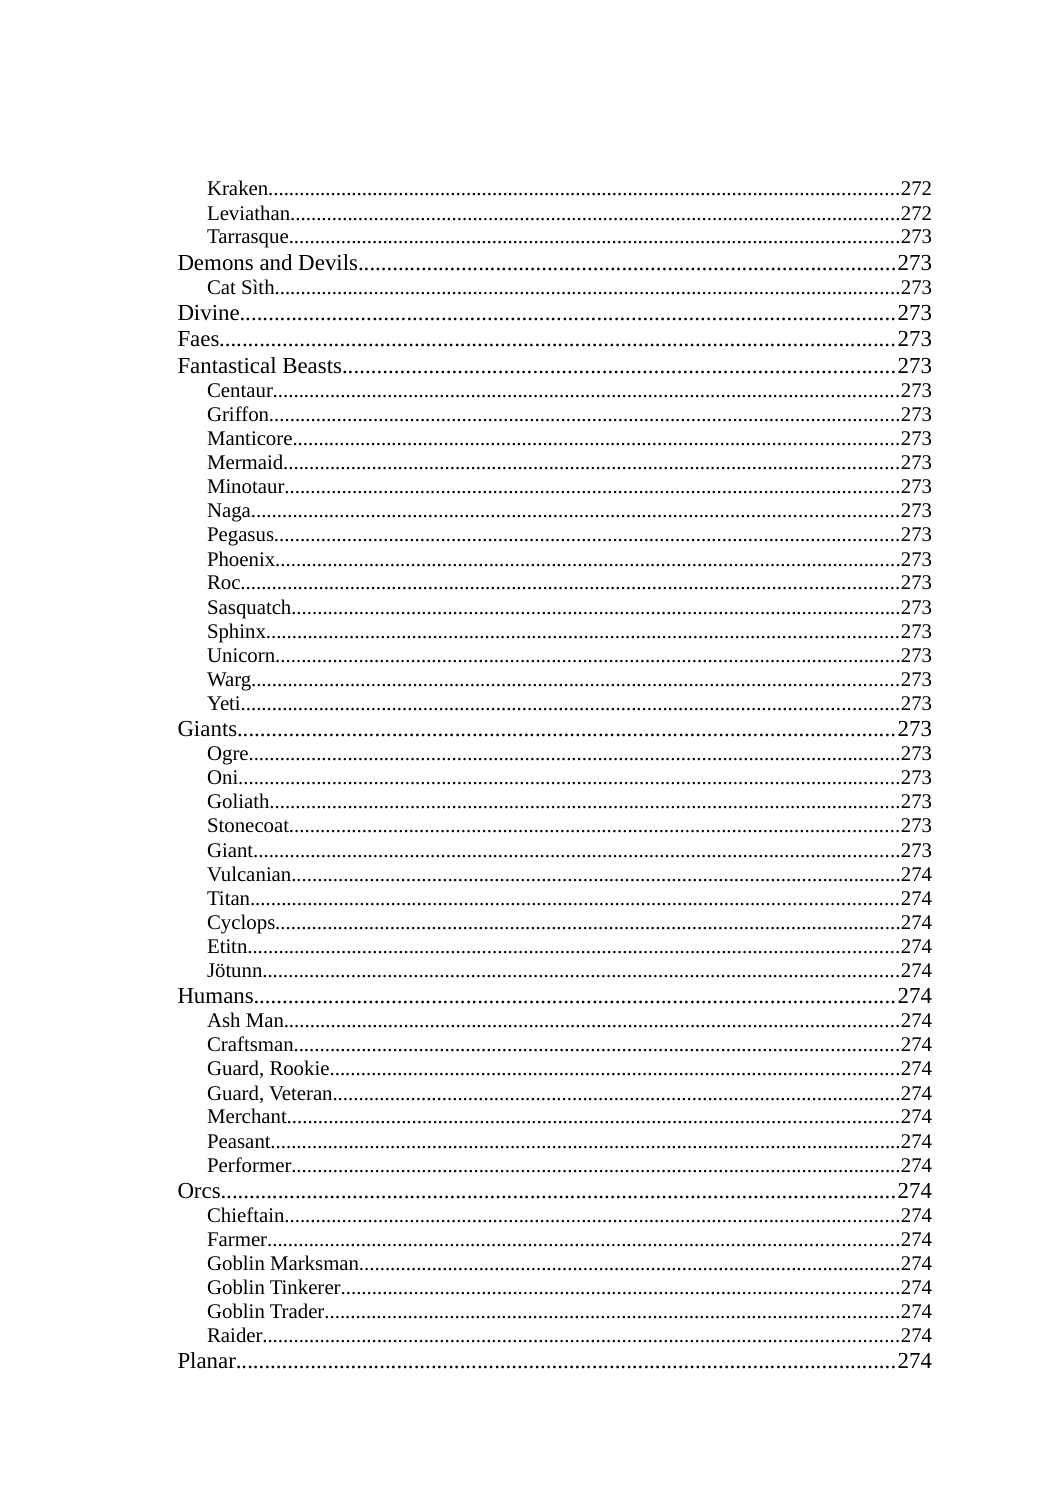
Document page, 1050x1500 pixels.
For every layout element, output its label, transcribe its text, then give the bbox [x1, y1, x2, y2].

text Etitn 274 [207, 934, 932, 958]
text Minotaur 273 [207, 474, 932, 498]
text Orcs 274 [177, 1177, 932, 1203]
text Cat Sìth 273 [207, 275, 932, 299]
text Pegasus 273 [207, 522, 932, 546]
text Unicorn 273 [207, 643, 932, 667]
text Cyclops 274 [207, 910, 932, 934]
text Tarrasque 273 [207, 224, 932, 248]
text Peasant 274 [207, 1128, 932, 1153]
text Performer 274 [207, 1153, 932, 1177]
text Guard, Veteran 274 [207, 1080, 932, 1104]
text Merchant 274 [207, 1104, 932, 1128]
text Griffon 273 [207, 402, 932, 426]
text Humans 274 [177, 982, 932, 1008]
text Centaur 273 [207, 378, 932, 402]
text Kraken 272 [207, 176, 932, 200]
text Sphinx 273 [207, 619, 932, 643]
text Goblin Marksman 274 [207, 1251, 932, 1275]
text Farmer 274 [207, 1227, 932, 1251]
text Titan 274 [207, 886, 932, 910]
text Ash Man 274 [207, 1008, 932, 1032]
text Manticore 273 [207, 426, 932, 450]
text Craftsman 274 [207, 1032, 932, 1056]
text Faes 273 [177, 325, 932, 352]
text Jötunn 274 [207, 958, 932, 982]
text Mermaid 273 [207, 450, 932, 474]
text Divine 273 [177, 299, 932, 325]
text Demons and Devils 273 [177, 248, 932, 275]
text Leviathan 272 [207, 200, 932, 224]
text Chieftain 274 [207, 1203, 932, 1227]
text Planar 274 [177, 1347, 932, 1374]
text Roc 273 [207, 571, 932, 594]
text Stonecoat 273 [207, 813, 932, 837]
text Naga 273 [207, 498, 932, 522]
text Yeti 273 [207, 691, 932, 715]
text Goliath 273 [207, 789, 932, 813]
text Sasquatch 273 [207, 594, 932, 619]
text Vulcanian 274 [207, 862, 932, 886]
text Goblin Trader 274 [207, 1299, 932, 1323]
text Fantastical Beasts 273 [177, 352, 932, 378]
text Oni 273 [207, 765, 932, 789]
text Phoenix 273 [207, 546, 932, 571]
text Goblin Tinkerer 274 [207, 1275, 932, 1299]
text Giant 273 [207, 837, 932, 862]
text Ogre 273 [207, 741, 932, 765]
text Giants 273 [177, 715, 932, 741]
text Guard, Rookie 274 [207, 1056, 932, 1080]
text Raider 274 [207, 1323, 932, 1347]
text Warg 273 [207, 667, 932, 691]
